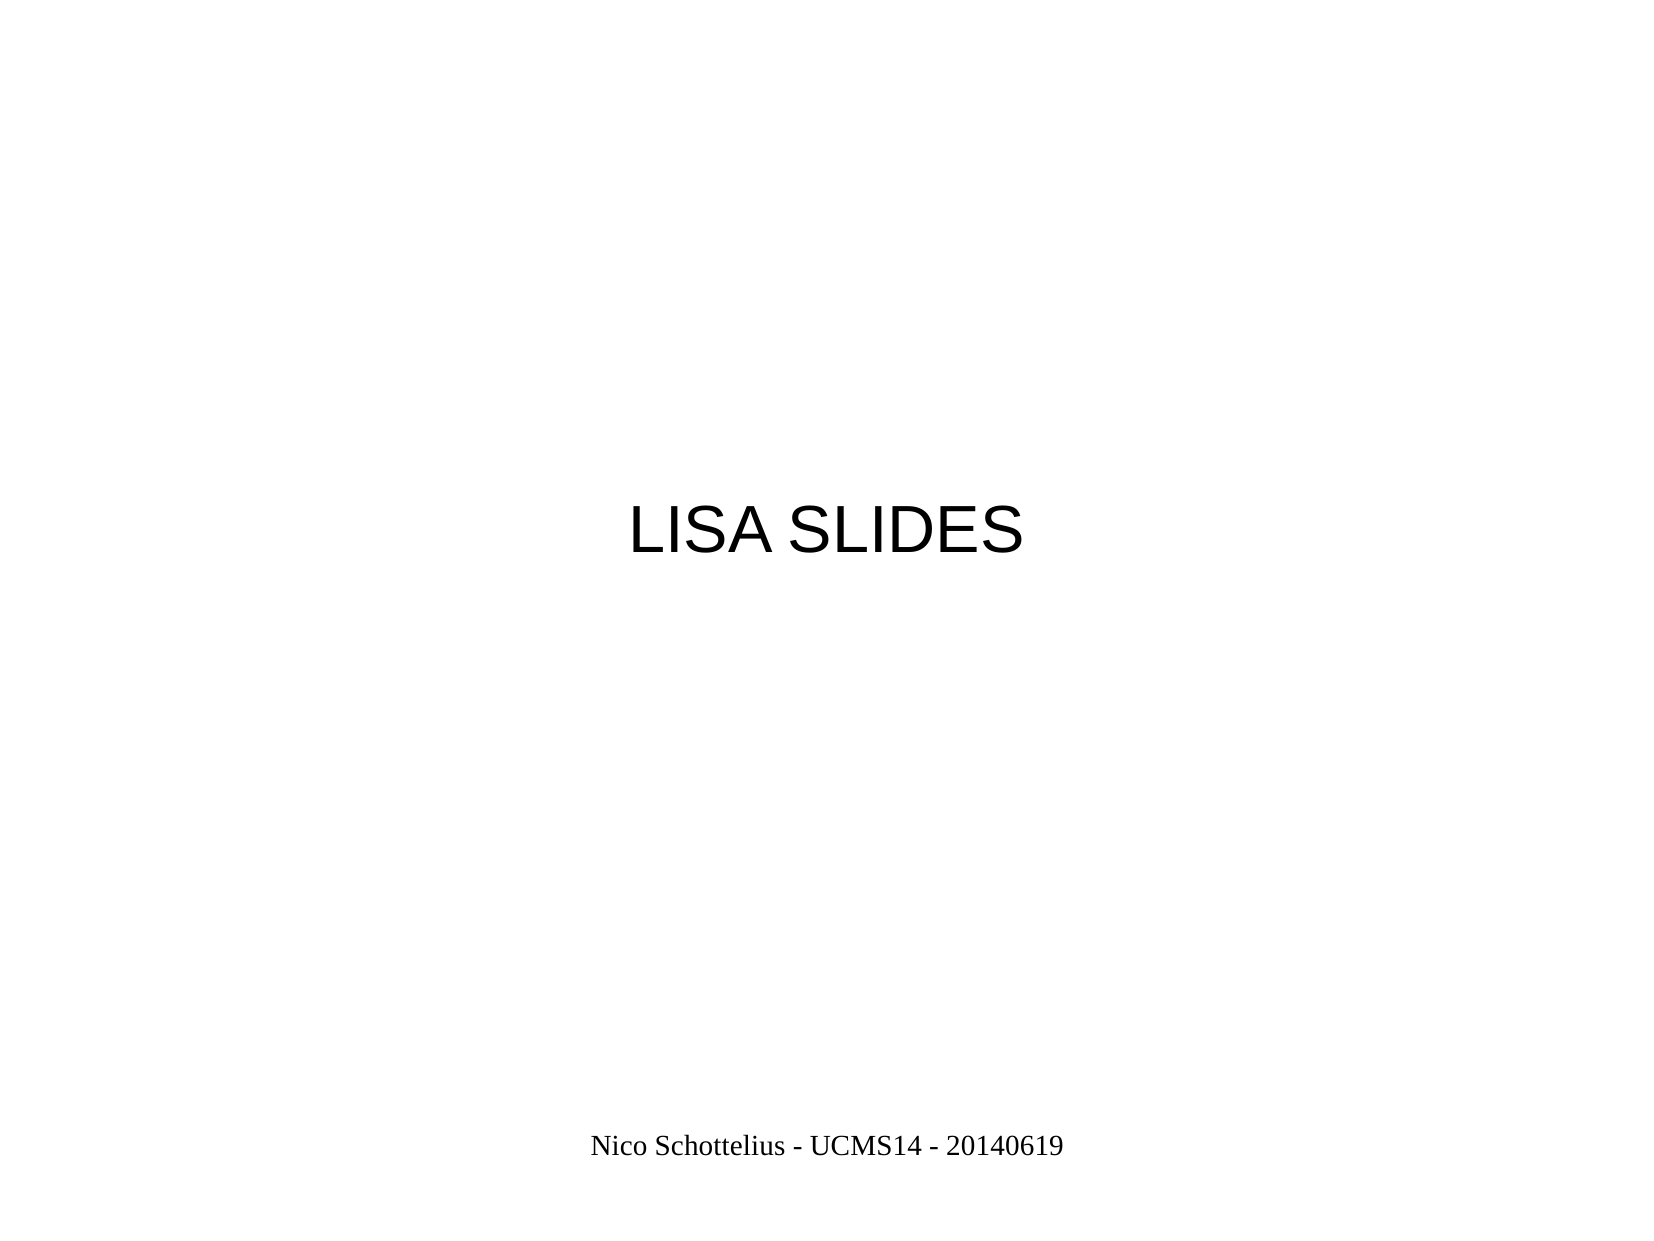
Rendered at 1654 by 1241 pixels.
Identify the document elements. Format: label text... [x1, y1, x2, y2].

subtitle LISA SLIDES [82, 49, 1571, 1010]
